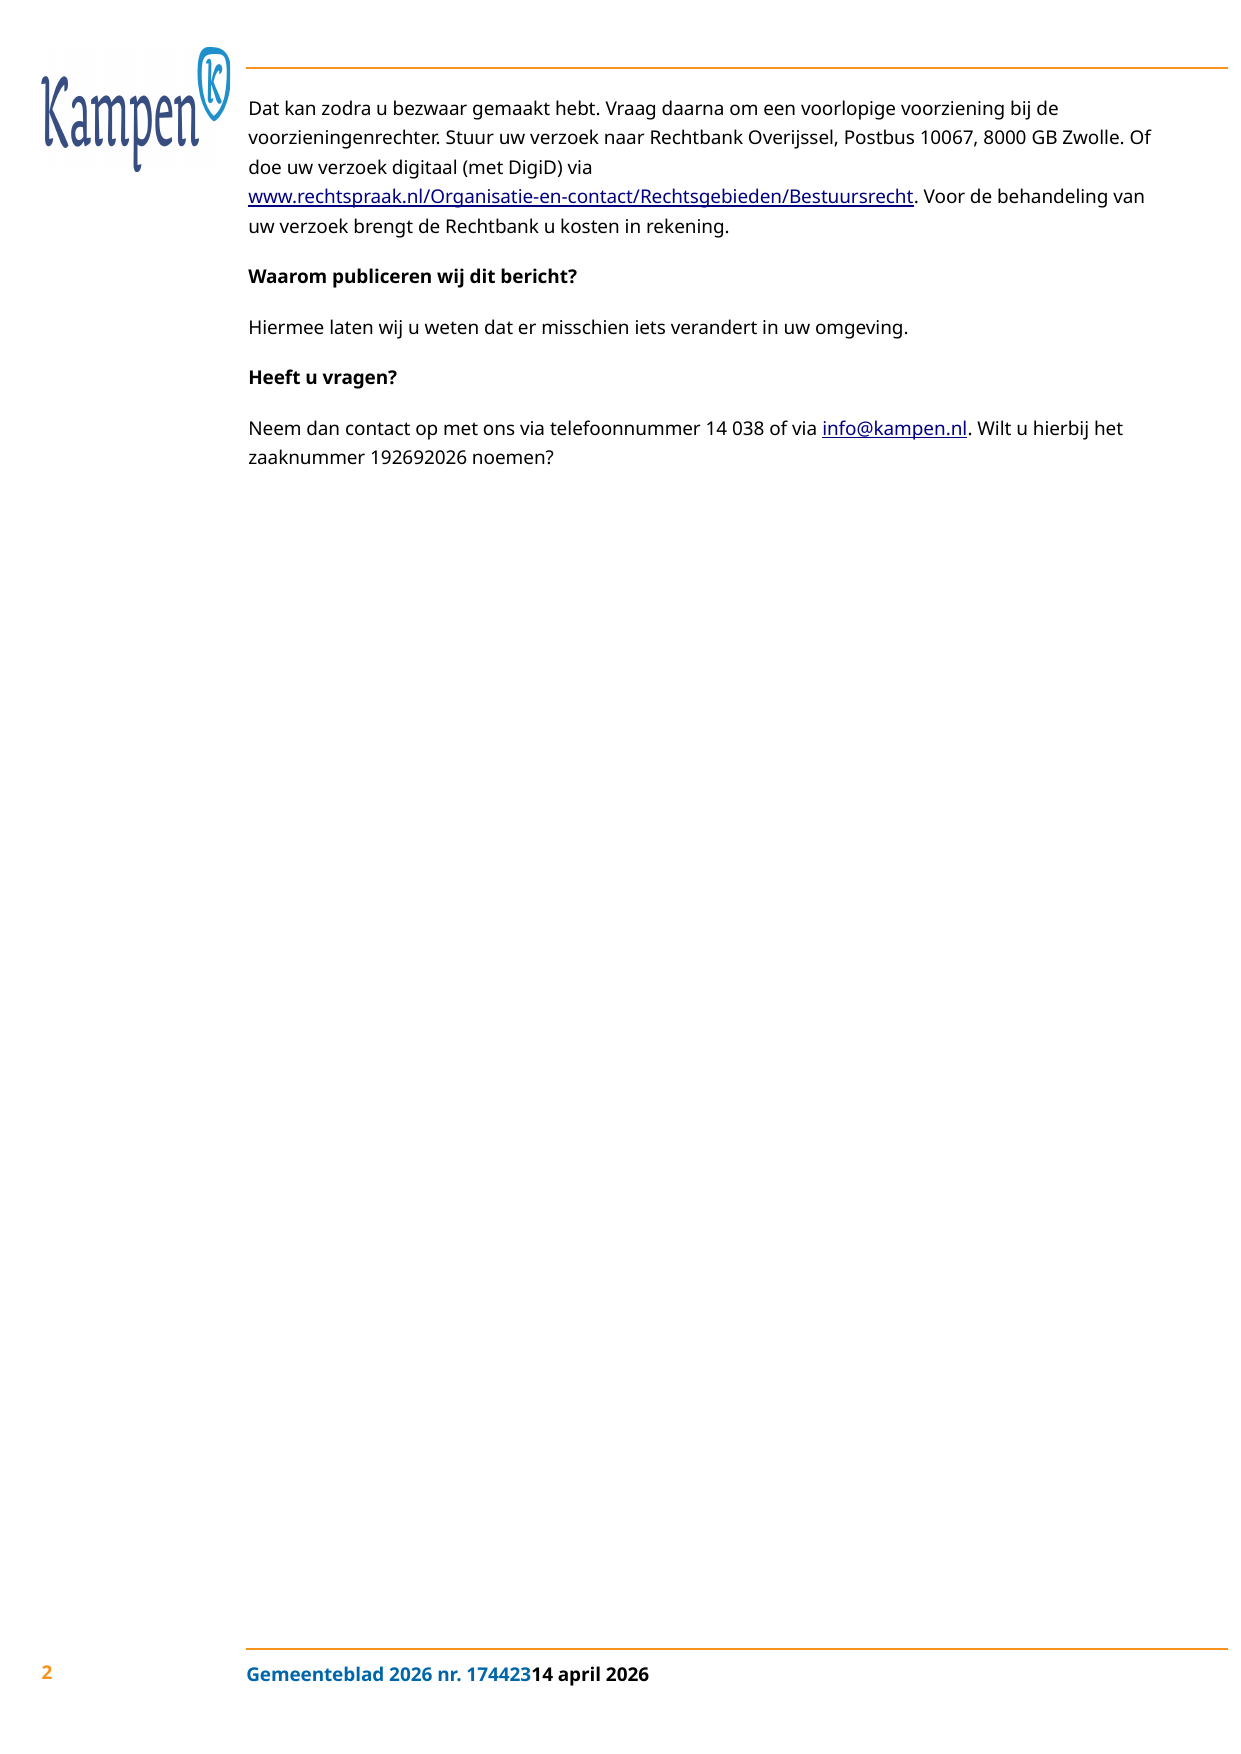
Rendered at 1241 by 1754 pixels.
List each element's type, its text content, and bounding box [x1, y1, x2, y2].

text Neem dan contact op met ons via telefoonnummer 14 038 of via info@kampen.nl. Wilt u hierbij het zaaknummer 192692026 noemen? [248, 415, 1152, 470]
text Hiermee laten wij u weten dat er misschien iets verandert in uw omgeving. [248, 314, 1152, 340]
text Heeft u vragen? [248, 364, 1152, 390]
picture [41, 47, 231, 172]
text Dat kan zodra u bezwaar gemaakt hebt. Vraag daarna om een voorlopige voorziening bij de voorzieningenrechter. Stuur uw verzoek naar Rechtbank Overijssel, Postbus 10067, 8000 GB Zwolle. Of doe uw verzoek digitaal (met DigiD) via www.rechtspraak.nl/Organisatie-en-contact/Rechtsgebieden/Bestuursrecht. Voor de behandeling van uw verzoek brengt de Rechtbank u kosten in rekening. [248, 95, 1152, 239]
text Waarom publiceren wij dit bericht? [248, 263, 1152, 289]
